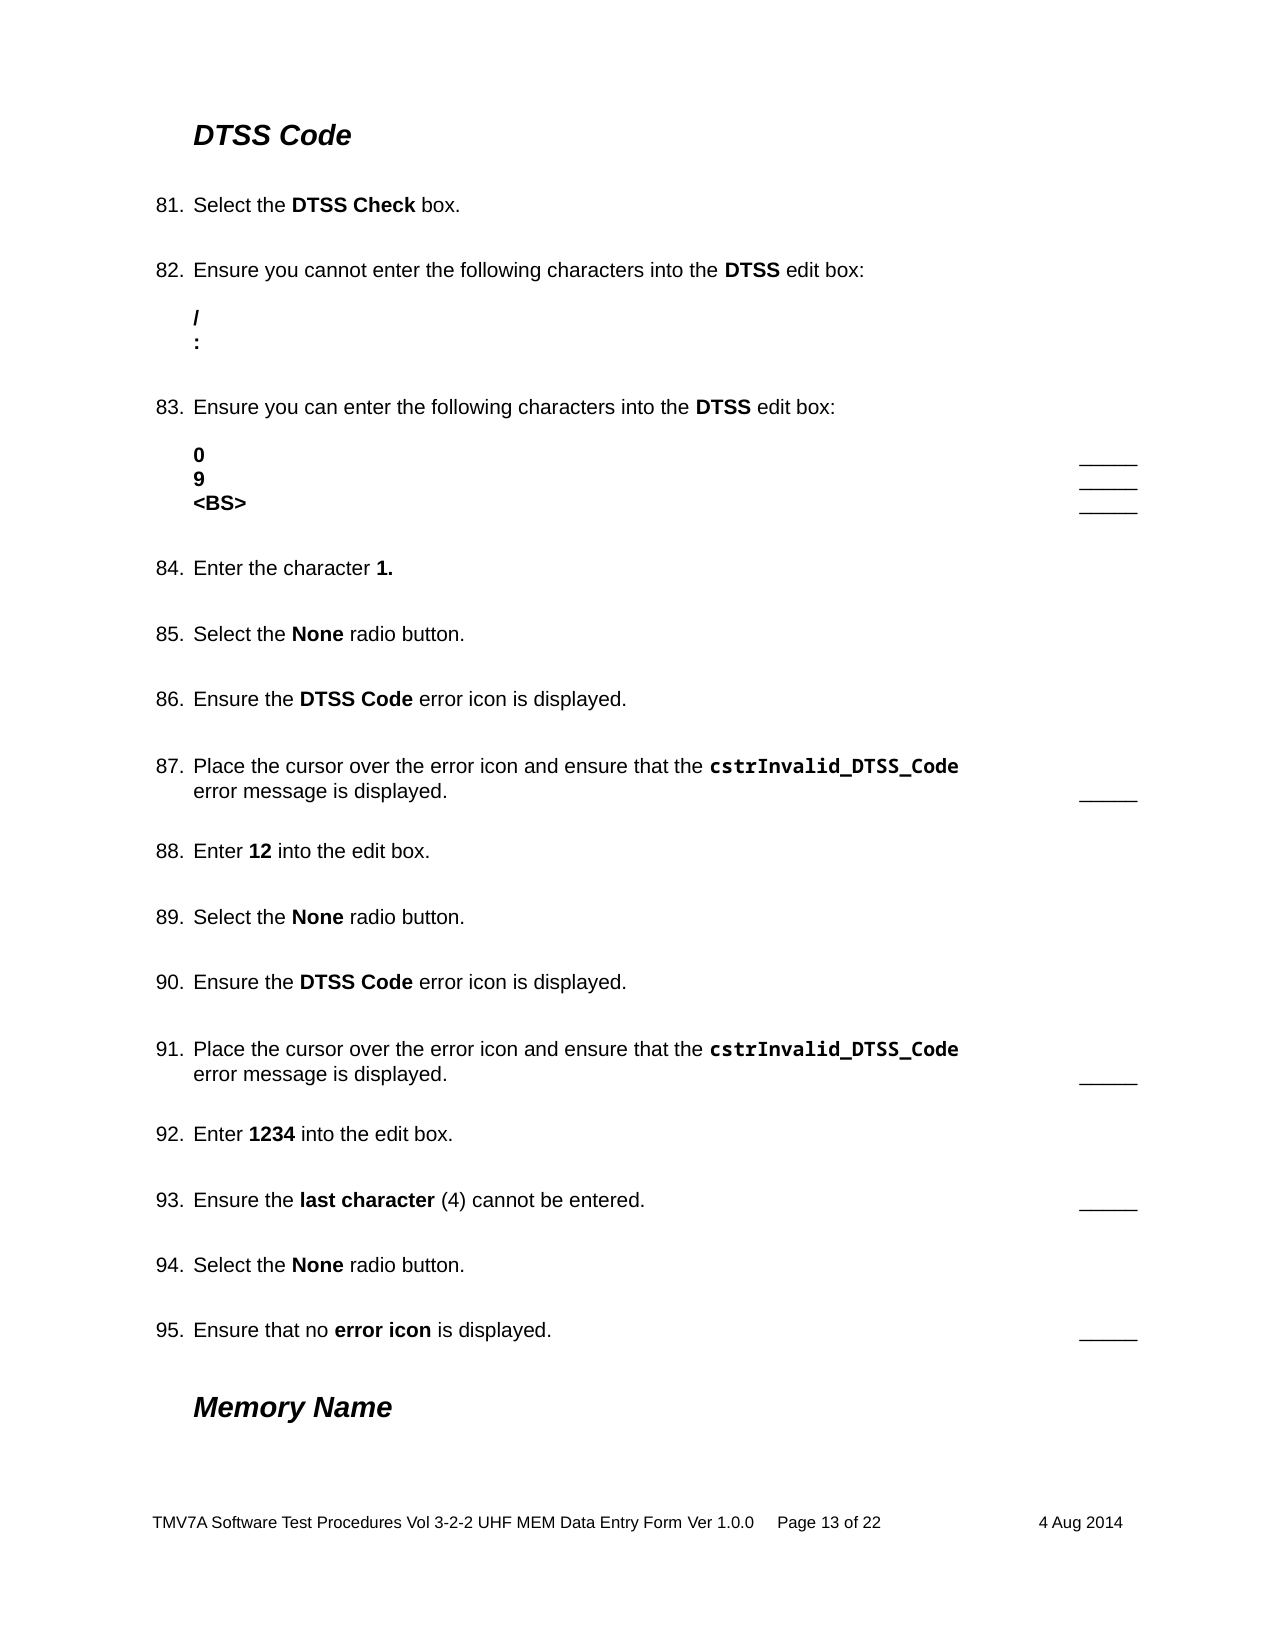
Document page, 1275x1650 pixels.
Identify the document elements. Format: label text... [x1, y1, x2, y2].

list Select the DTSS Check box. [156, 193, 1157, 246]
list Enter the character 1. [156, 556, 1157, 609]
list Enter 12 into the edit box. [156, 839, 1157, 892]
list Ensure you can enter the following characters into the DTSS edit box: 0 _____ 9 _____ <BS> _____ [156, 395, 1157, 544]
list Ensure you cannot enter the following characters into the DTSS edit box: / : [156, 258, 1157, 383]
list Select the None radio button. [156, 621, 1157, 674]
list Enter 1234 into the edit box. [156, 1122, 1157, 1175]
list Select the None radio button. [156, 1253, 1157, 1305]
list Select the None radio button. [156, 904, 1157, 957]
list Place the cursor over the error icon and ensure that the cstrInvalid_DTSS_Code error message is displayed. _____ [156, 752, 1157, 827]
list Ensure the last character (4) cannot be entered. _____ [156, 1187, 1157, 1240]
list Ensure that no error icon is displayed. _____ Memory Name [156, 1318, 1157, 1452]
list DTSS Code [156, 118, 1157, 180]
list Ensure the DTSS Code error icon is displayed. [156, 970, 1157, 1022]
list Ensure the DTSS Code error icon is displayed. [156, 687, 1157, 739]
list Place the cursor over the error icon and ensure that the cstrInvalid_DTSS_Code error message is displayed. _____ [156, 1035, 1157, 1110]
